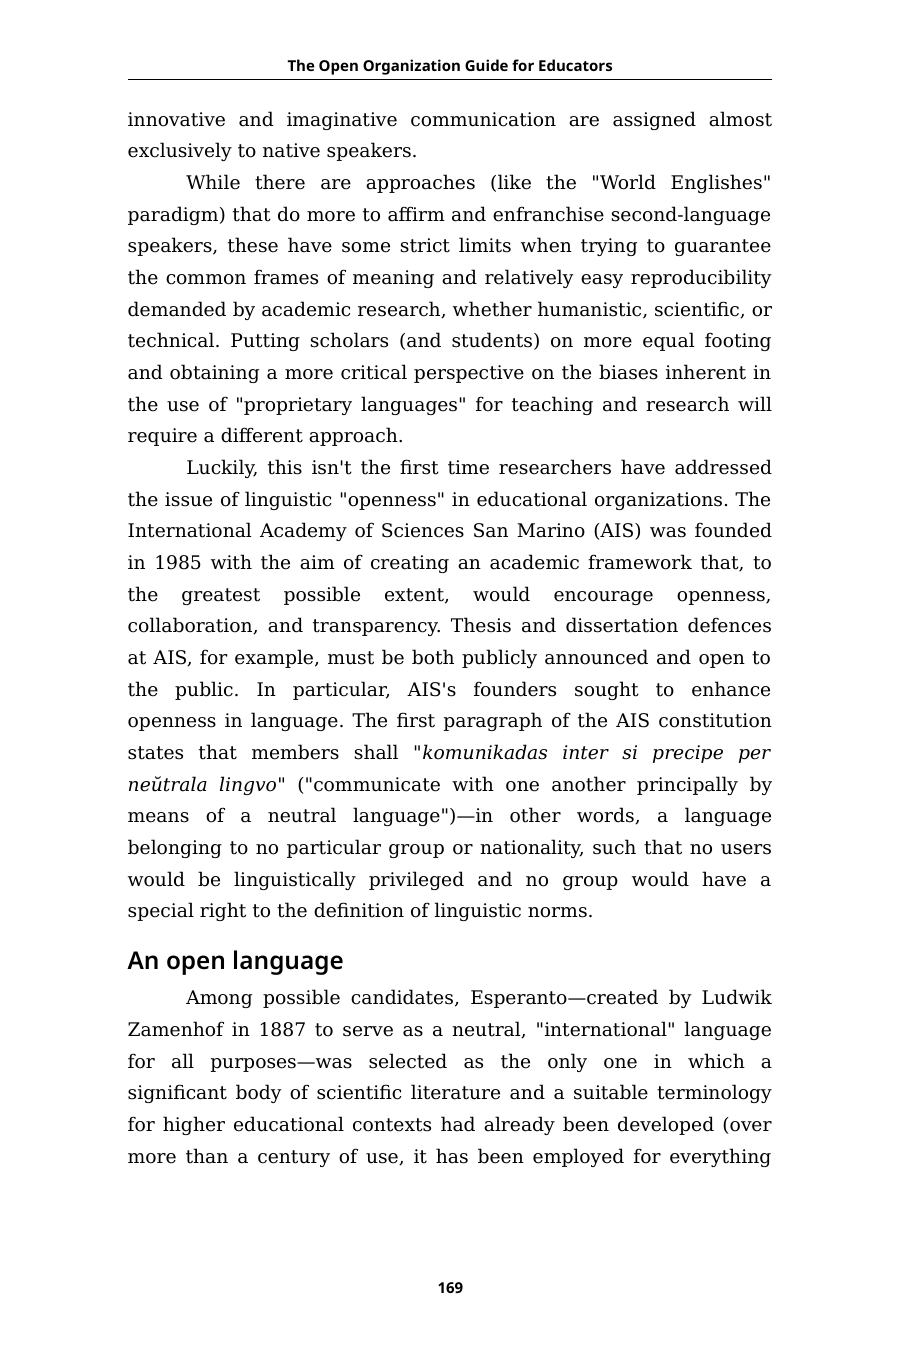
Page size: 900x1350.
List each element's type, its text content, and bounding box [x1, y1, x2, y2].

text Among possible candidates, Esperanto—created by Ludwik Zamenhof in 1887 to serve as a neutral, "international" language for all purposes—was selected as the only one in which a significant body of scientific literature and a suitable terminology for higher educational contexts had already been developed (over more than a century of use, it has been employed for everything [127, 987, 772, 1168]
text innovative and imaginative communication are assigned almost exclusively to native speakers. [127, 109, 772, 162]
text Luckily, this isn't the first time researchers have addressed the issue of linguistic "openness" in educational organizations. The International Academy of Sciences San Marino (AIS) was founded in 1985 with the aim of creating an academic framework that, to the greatest possible extent, would encourage openness, collaboration, and transparency. Thesis and dissertation defences at AIS, for example, must be both publicly announced and open to the public. In particular, AIS's founders sought to enhance openness in language. The first paragraph of the AIS constitution states that members shall "komunikadas inter si precipe per neŭtrala lingvo" ("communicate with one another principally by means of a neutral language")—in other words, a language belonging to no particular group or nationality, such that no users would be linguistically privileged and no group would have a special right to the definition of linguistic norms. [127, 457, 772, 922]
text While there are approaches (like the "World Englishes" paradigm) that do more to affirm and enfranchise second-language speakers, these have some strict limits when trying to guarantee the common frames of meaning and relatively easy reproducibility demanded by academic research, whether humanistic, scientific, or technical. Putting scholars (and students) on more equal footing and obtaining a more critical perspective on the biases inherent in the use of "proprietary languages" for teaching and research will require a different approach. [127, 172, 772, 447]
subtitle An open language [127, 947, 772, 975]
